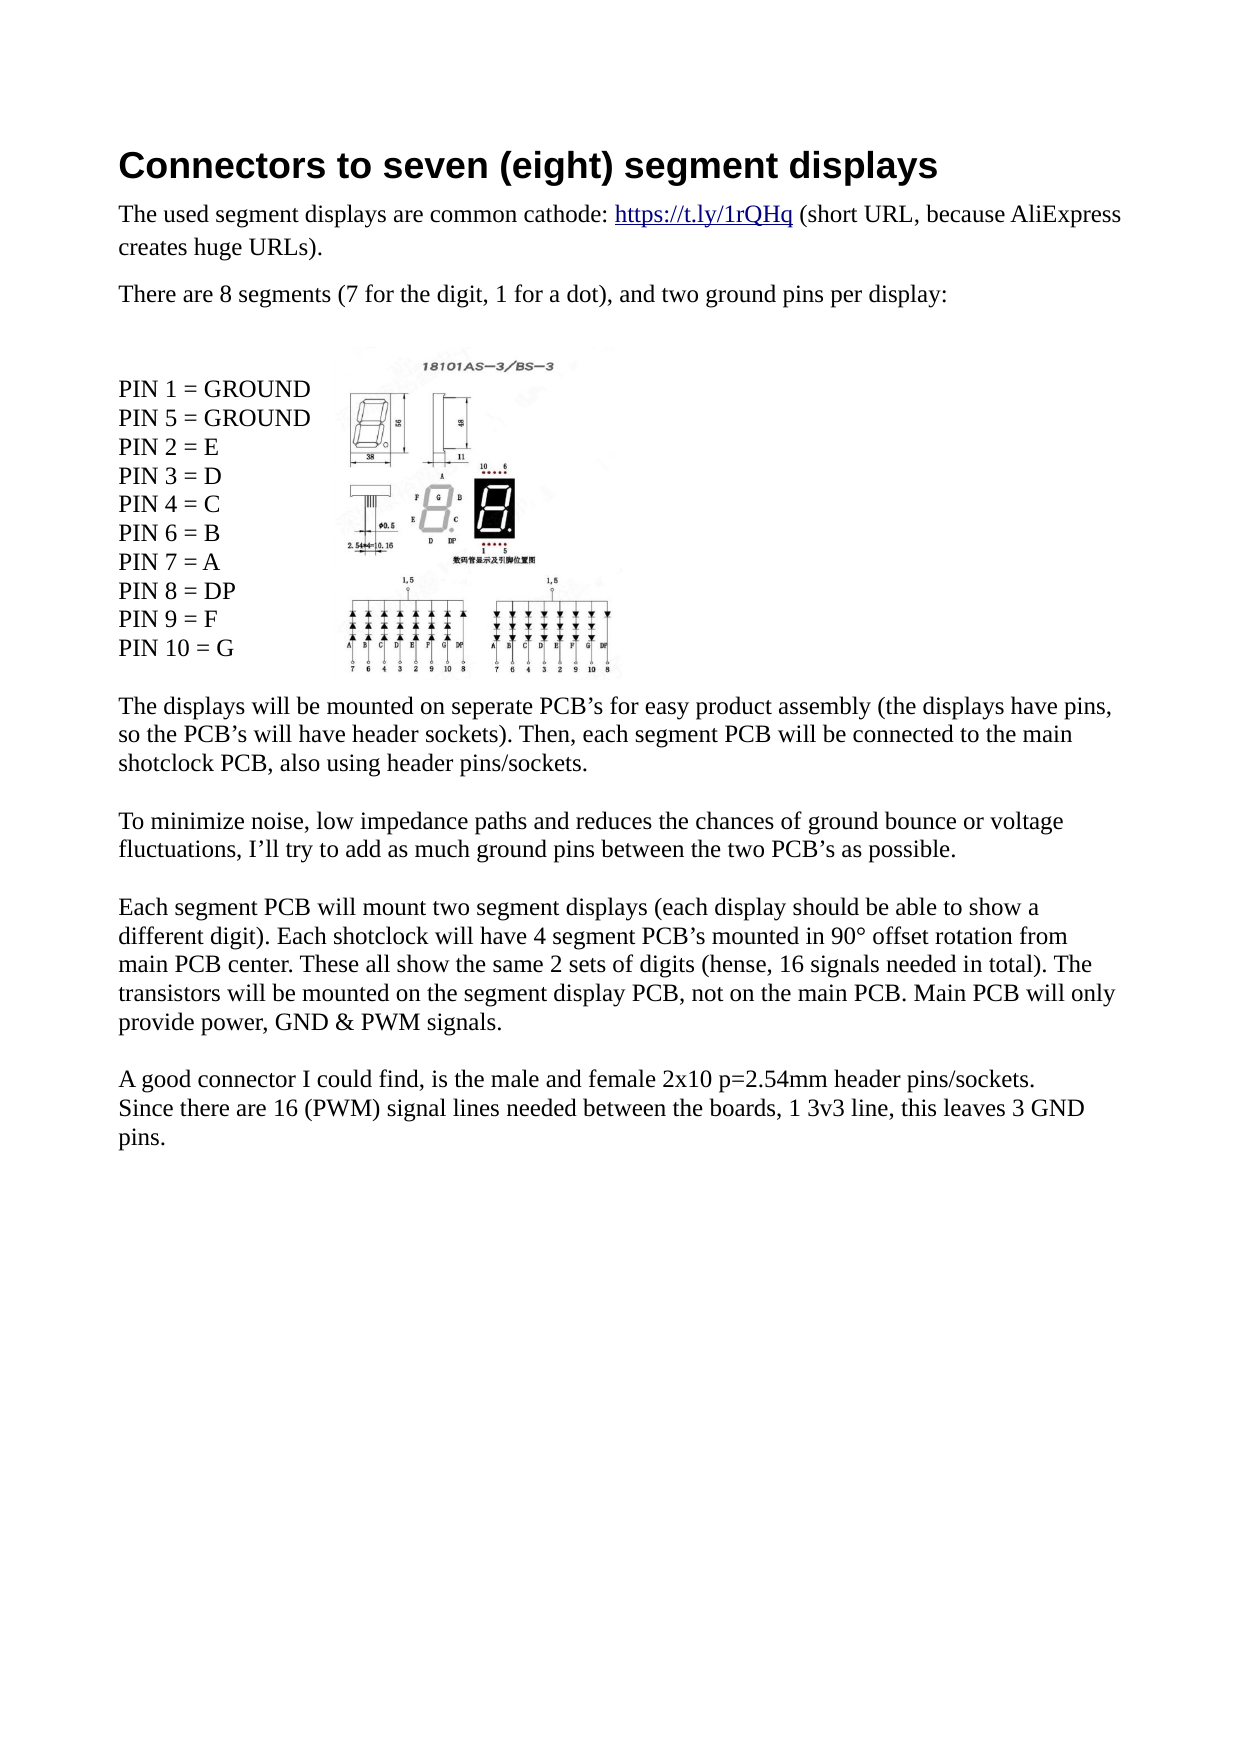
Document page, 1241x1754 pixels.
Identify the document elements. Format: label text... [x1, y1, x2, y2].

text PIN 5 = GROUND [118, 403, 334, 432]
text PIN 9 = F [118, 604, 334, 633]
text [623, 489, 1122, 518]
text [623, 403, 1122, 432]
picture [334, 347, 623, 680]
text There are 8 segments (7 for the digit, 1 for a dot), and two ground pins per display: [118, 279, 1122, 308]
text Each segment PCB will mount two segment displays (each display should be able to show a different digit). Each shotclock will have 4 segment PCB’s mounted in 90° offset rotation from main PCB center. These all show the same 2 sets of digits (hense, 16 signals needed in total). The transistors will be mounted on the segment display PCB, not on the main PCB. Main PCB will only provide power, GND & PWM signals. [118, 892, 1122, 1036]
text [623, 461, 1122, 489]
text PIN 1 = GROUND [118, 374, 334, 403]
text [623, 374, 1122, 403]
text The used segment displays are common cathode: https://t.ly/1rQHq (short URL, because AliExpress creates huge URLs). [118, 199, 1122, 261]
text [623, 604, 1122, 633]
text [623, 633, 1122, 662]
text [623, 432, 1122, 461]
text PIN 7 = A [118, 547, 334, 576]
text PIN 2 = E [118, 432, 334, 461]
text PIN 3 = D [118, 461, 334, 489]
text [623, 576, 1122, 604]
text To minimize noise, low impedance paths and reduces the chances of ground bounce or voltage fluctuations, I’ll try to add as much ground pins between the two PCB’s as possible. [118, 806, 1122, 863]
text A good connector I could find, is the male and female 2x10 p=2.54mm header pins/sockets. [118, 1064, 1122, 1093]
text The displays will be mounted on seperate PCB’s for easy product assembly (the displays have pins, so the PCB’s will have header sockets). Then, each segment PCB will be connected to the main shotclock PCB, also using header pins/sockets. [118, 691, 1122, 777]
text [623, 518, 1122, 547]
text PIN 10 = G [118, 633, 334, 662]
text PIN 4 = C [118, 489, 334, 518]
text [623, 547, 1122, 576]
text PIN 8 = DP [118, 576, 334, 604]
text Since there are 16 (PWM) signal lines needed between the boards, 1 3v3 line, this leaves 3 GND pins. [118, 1093, 1122, 1151]
subtitle Connectors to seven (eight) segment displays [118, 143, 1122, 186]
text PIN 6 = B [118, 518, 334, 547]
